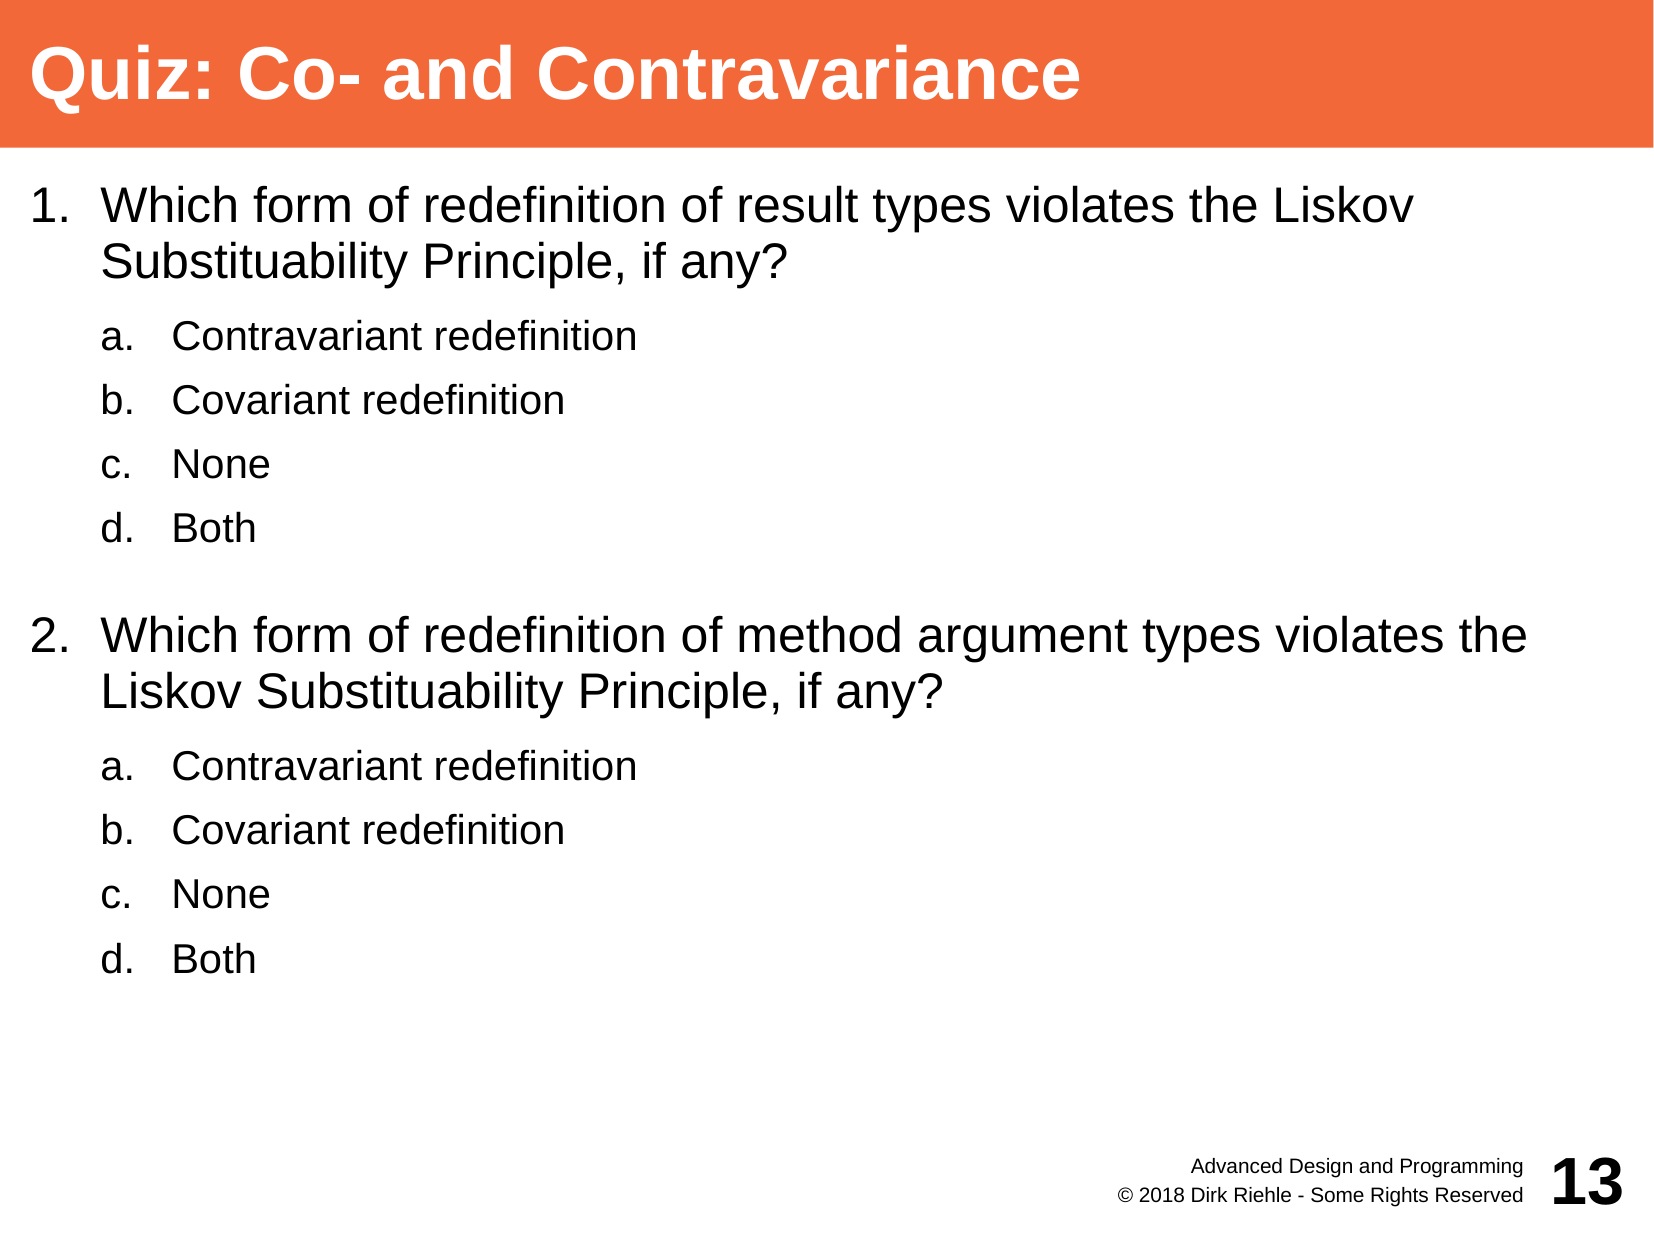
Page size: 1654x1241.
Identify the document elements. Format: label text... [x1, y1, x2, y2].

title Quiz: Co- and Contravariance [0, 0, 1654, 148]
list Which form of redefinition of result types violates the Liskov Substituability Principle, if any? Contravariant redefinition Covariant redefinition None Both Which form of redefinition of method argument types violates the Liskov Substituability Principle, if any? Contravariant redefinition Covariant redefinition None Both [29, 177, 1625, 1063]
